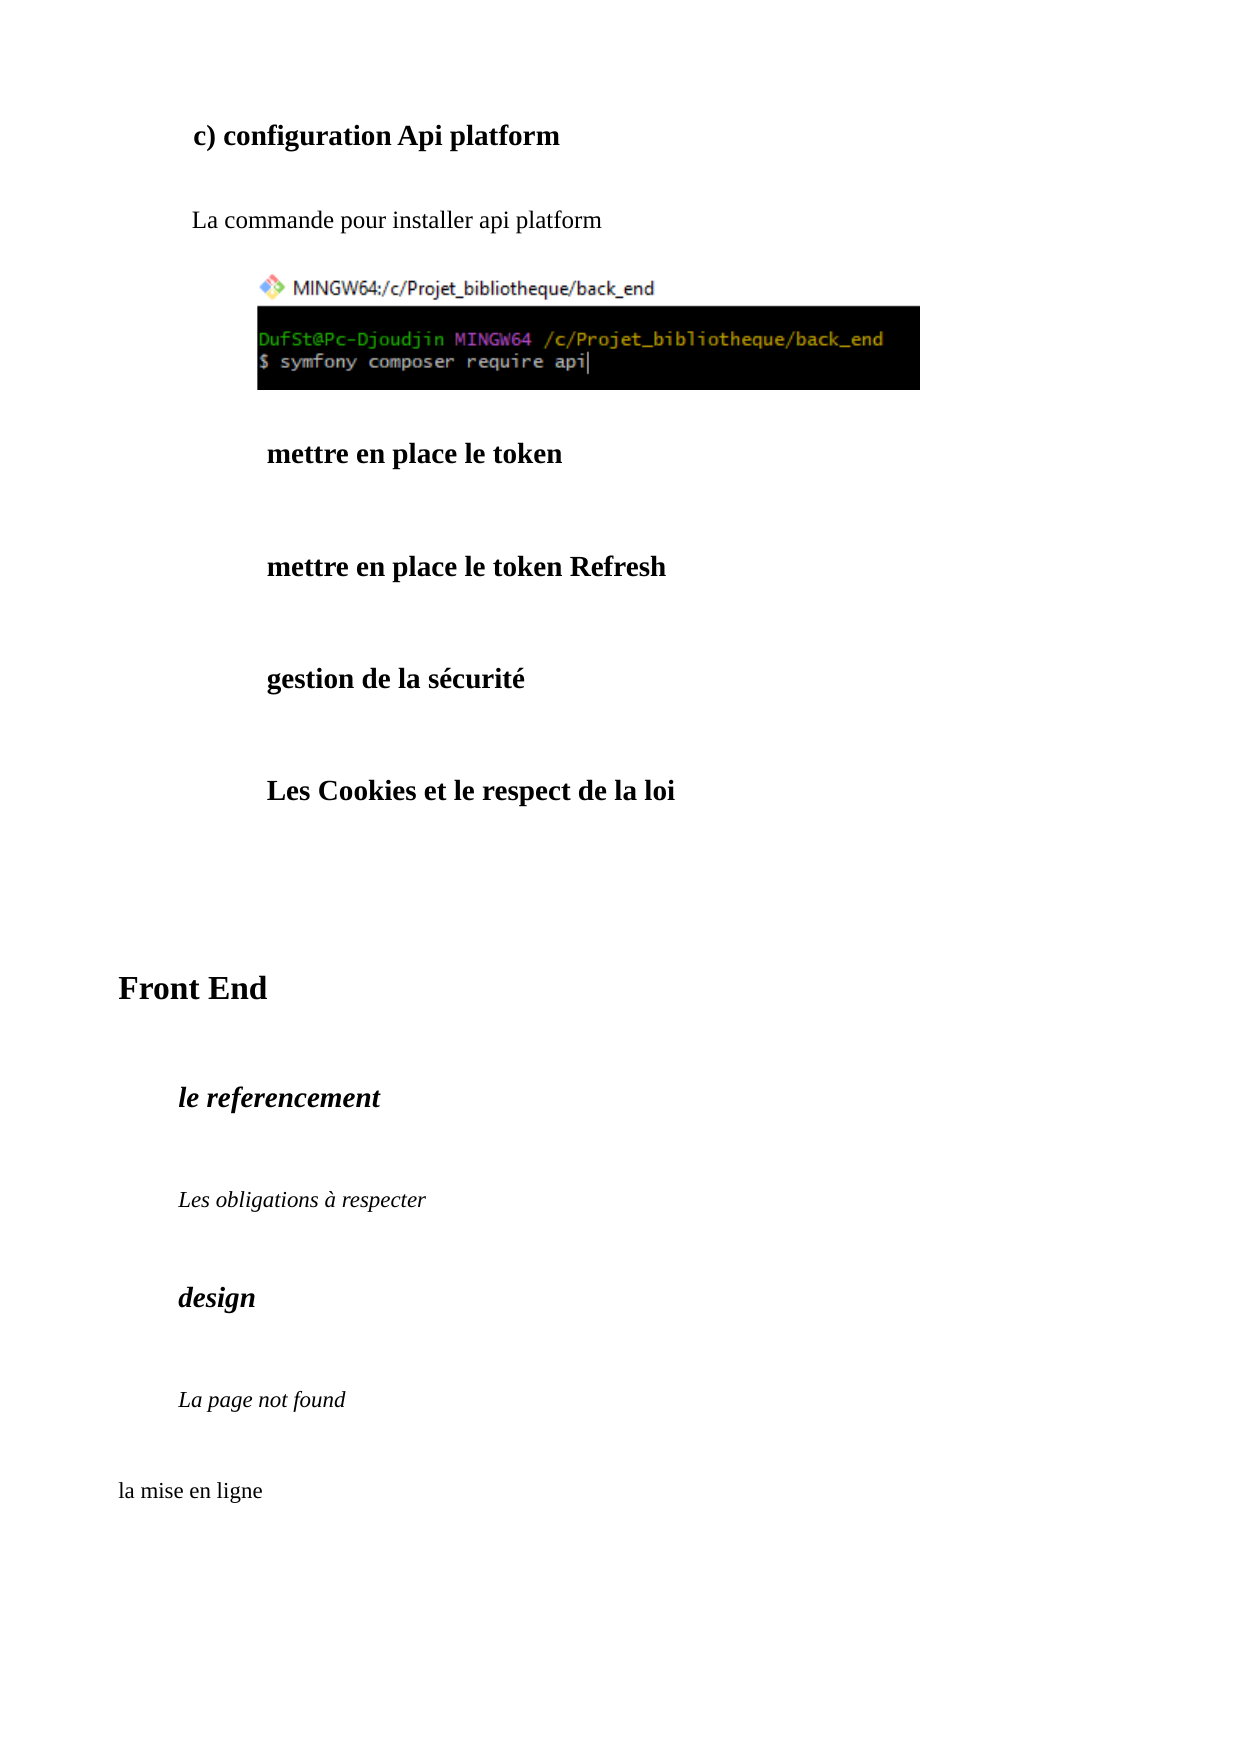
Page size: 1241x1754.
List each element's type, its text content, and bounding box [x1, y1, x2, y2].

text La commande pour installer api platform [118, 205, 1122, 234]
picture [257, 271, 920, 390]
subtitle Les Cookies et le respect de la loi [118, 773, 1122, 807]
subtitle la mise en ligne [118, 1477, 1122, 1503]
subtitle Les obligations à respecter [118, 1180, 1122, 1214]
subtitle le referencement [118, 1080, 1122, 1114]
subtitle La page not found [118, 1380, 1122, 1413]
subtitle Front End [118, 968, 1122, 1007]
subtitle mettre en place le token [118, 437, 1122, 470]
subtitle design [118, 1280, 1122, 1313]
subtitle gestion de la sécurité [118, 661, 1122, 695]
subtitle c) configuration Api platform [118, 118, 1122, 152]
subtitle mettre en place le token Refresh [118, 549, 1122, 582]
